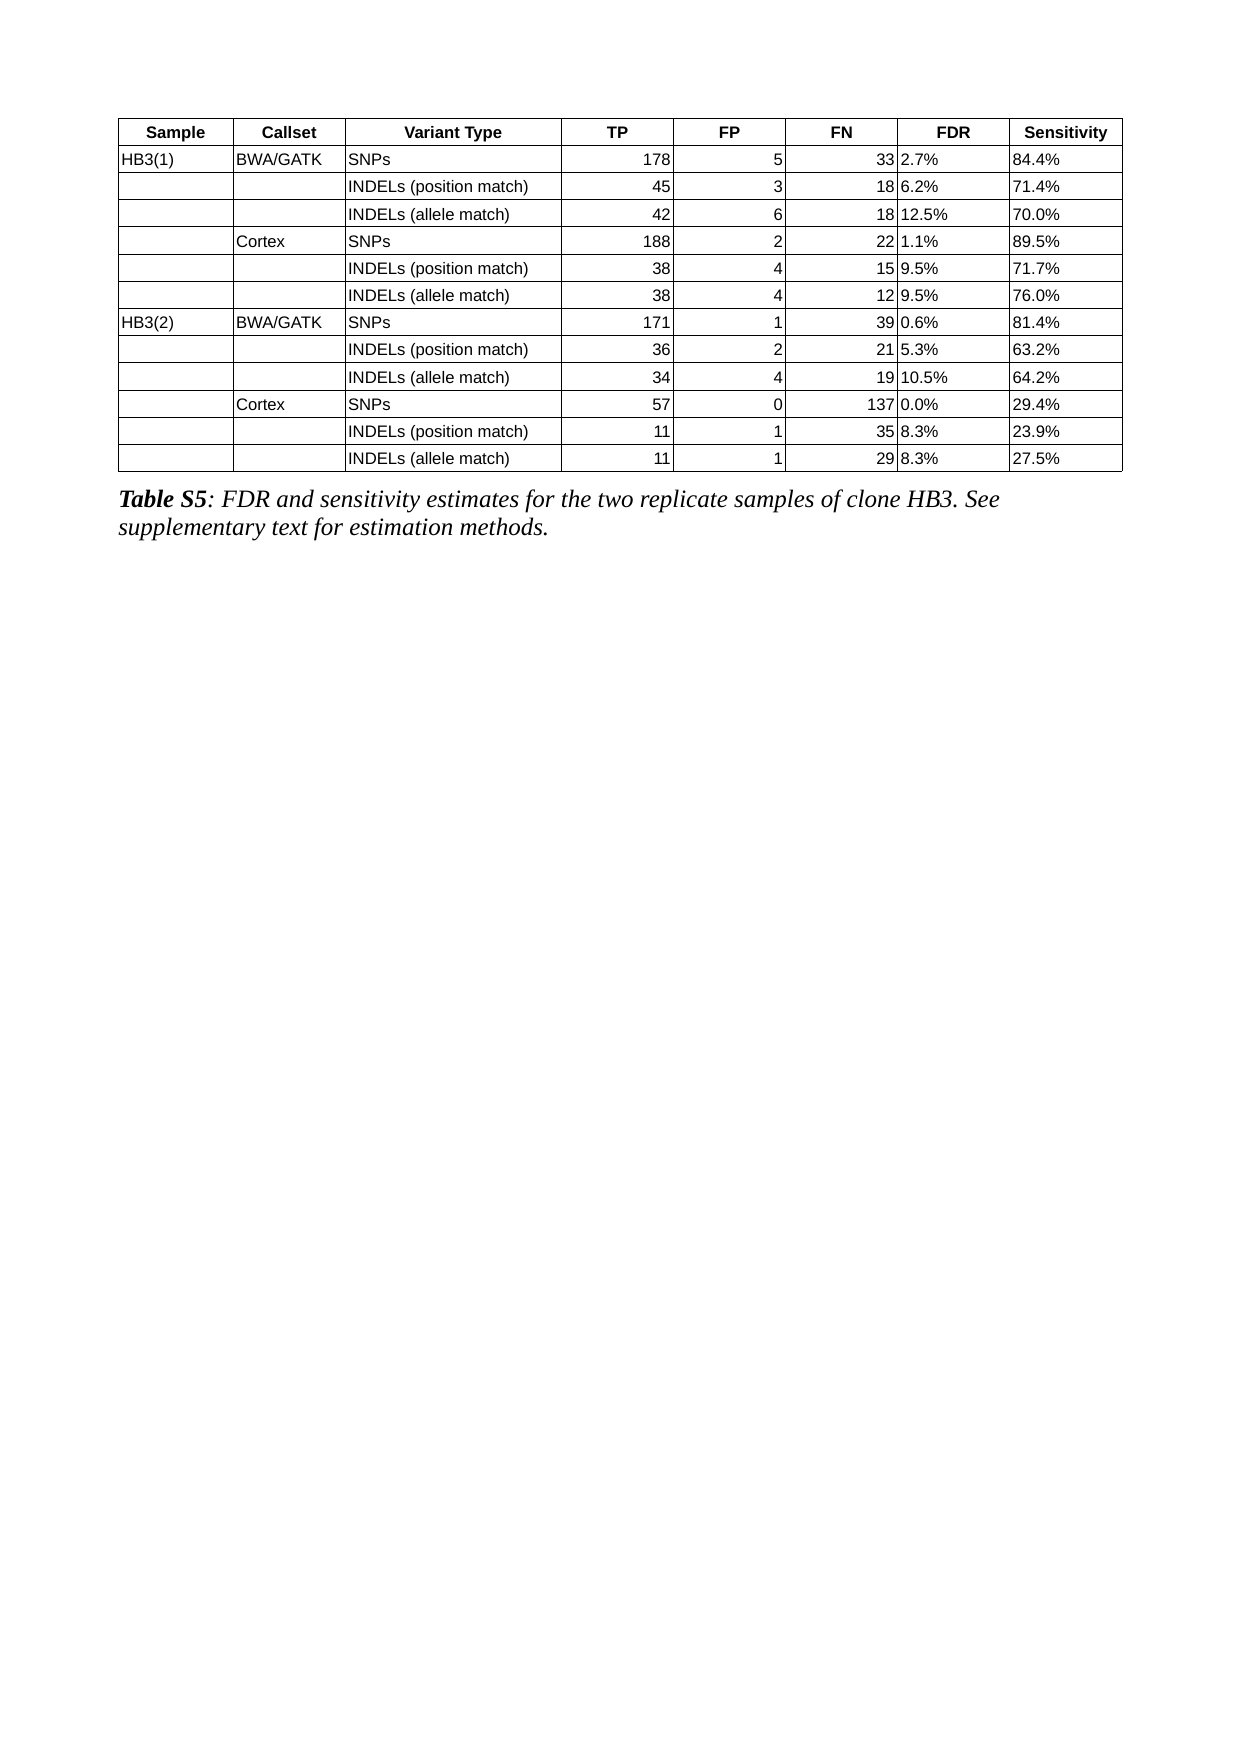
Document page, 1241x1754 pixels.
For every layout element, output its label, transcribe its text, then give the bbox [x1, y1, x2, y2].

table_cell [119, 363, 233, 389]
table_cell INDELs (position match) [346, 255, 561, 281]
table_cell [119, 200, 233, 226]
table_cell 171 [562, 309, 673, 335]
table_cell [119, 255, 233, 281]
table_cell 45 [562, 173, 673, 199]
table_cell 81.4% [1010, 309, 1122, 335]
table_cell 21 [786, 336, 897, 362]
table_cell 5 [674, 146, 785, 172]
table_cell [119, 391, 233, 417]
table_cell 178 [562, 146, 673, 172]
table_cell 76.0% [1010, 282, 1122, 308]
table_cell 9.5% [898, 282, 1009, 308]
table_cell 137 [786, 391, 897, 417]
table_cell INDELs (allele match) [346, 200, 561, 226]
table_cell 29.4% [1010, 391, 1122, 417]
table_cell HB3(2) [119, 309, 233, 335]
table_cell 84.4% [1010, 146, 1122, 172]
table_cell BWA/GATK [234, 309, 345, 335]
table_cell HB3(1) [119, 146, 233, 172]
table_cell [234, 173, 345, 199]
table_cell 70.0% [1010, 200, 1122, 226]
table_cell 89.5% [1010, 227, 1122, 253]
table_cell 3 [674, 173, 785, 199]
table_cell 5.3% [898, 336, 1009, 362]
table_cell 6.2% [898, 173, 1009, 199]
table_cell 1.1% [898, 227, 1009, 253]
table_cell [119, 336, 233, 362]
table_cell 35 [786, 418, 897, 444]
table_header Sensitivity [1010, 119, 1122, 145]
table_cell INDELs (position match) [346, 173, 561, 199]
table_cell 34 [562, 363, 673, 389]
table_header FP [674, 119, 785, 145]
table_cell [119, 227, 233, 253]
table_cell 2.7% [898, 146, 1009, 172]
table_cell 22 [786, 227, 897, 253]
table_cell 2 [674, 336, 785, 362]
table_cell 10.5% [898, 363, 1009, 389]
table_cell 19 [786, 363, 897, 389]
table_cell 4 [674, 363, 785, 389]
table_cell 71.4% [1010, 173, 1122, 199]
table_cell BWA/GATK [234, 146, 345, 172]
table_cell 11 [562, 445, 673, 471]
table_cell 12 [786, 282, 897, 308]
table_cell 63.2% [1010, 336, 1122, 362]
table_cell [234, 282, 345, 308]
table_cell SNPs [346, 146, 561, 172]
table_cell INDELs (position match) [346, 336, 561, 362]
table_cell 8.3% [898, 418, 1009, 444]
text Table S5: FDR and sensitivity estimates for the two replicate samples of clone HB3. See supplementary text for estimation methods. [118, 484, 1122, 541]
table_cell [234, 336, 345, 362]
table_cell 18 [786, 173, 897, 199]
table_cell [119, 173, 233, 199]
table_cell 18 [786, 200, 897, 226]
table_cell 11 [562, 418, 673, 444]
table_cell 1 [674, 309, 785, 335]
table_cell 188 [562, 227, 673, 253]
table_cell INDELs (position match) [346, 418, 561, 444]
table_cell SNPs [346, 391, 561, 417]
table_cell 4 [674, 282, 785, 308]
table_cell [234, 418, 345, 444]
table_cell [234, 363, 345, 389]
table_cell [119, 282, 233, 308]
table_cell [119, 445, 233, 471]
table_cell 4 [674, 255, 785, 281]
table_cell 29 [786, 445, 897, 471]
table_cell 27.5% [1010, 445, 1122, 471]
table_cell 39 [786, 309, 897, 335]
table_cell INDELs (allele match) [346, 363, 561, 389]
table_cell 23.9% [1010, 418, 1122, 444]
table_cell 15 [786, 255, 897, 281]
table_cell [119, 418, 233, 444]
table_cell [234, 445, 345, 471]
table_cell INDELs (allele match) [346, 282, 561, 308]
table_cell SNPs [346, 227, 561, 253]
table_cell Cortex [234, 227, 345, 253]
table_header Callset [234, 119, 345, 145]
table_header FDR [898, 119, 1009, 145]
table_cell [234, 200, 345, 226]
table_cell 8.3% [898, 445, 1009, 471]
table_cell 0.6% [898, 309, 1009, 335]
table_header Variant Type [346, 119, 561, 145]
table_cell 0.0% [898, 391, 1009, 417]
table_cell Cortex [234, 391, 345, 417]
table_cell SNPs [346, 309, 561, 335]
table_cell 12.5% [898, 200, 1009, 226]
table_cell 0 [674, 391, 785, 417]
table_cell 33 [786, 146, 897, 172]
table_cell 64.2% [1010, 363, 1122, 389]
table_cell 42 [562, 200, 673, 226]
table_cell 6 [674, 200, 785, 226]
table_header FN [786, 119, 897, 145]
table_cell 36 [562, 336, 673, 362]
table_header Sample [119, 119, 233, 145]
table_header TP [562, 119, 673, 145]
table_cell 57 [562, 391, 673, 417]
table_cell [234, 255, 345, 281]
table_cell 38 [562, 282, 673, 308]
table_cell 38 [562, 255, 673, 281]
table_cell 71.7% [1010, 255, 1122, 281]
table_cell INDELs (allele match) [346, 445, 561, 471]
table_cell 1 [674, 445, 785, 471]
table_cell 9.5% [898, 255, 1009, 281]
table_cell 2 [674, 227, 785, 253]
table_cell 1 [674, 418, 785, 444]
